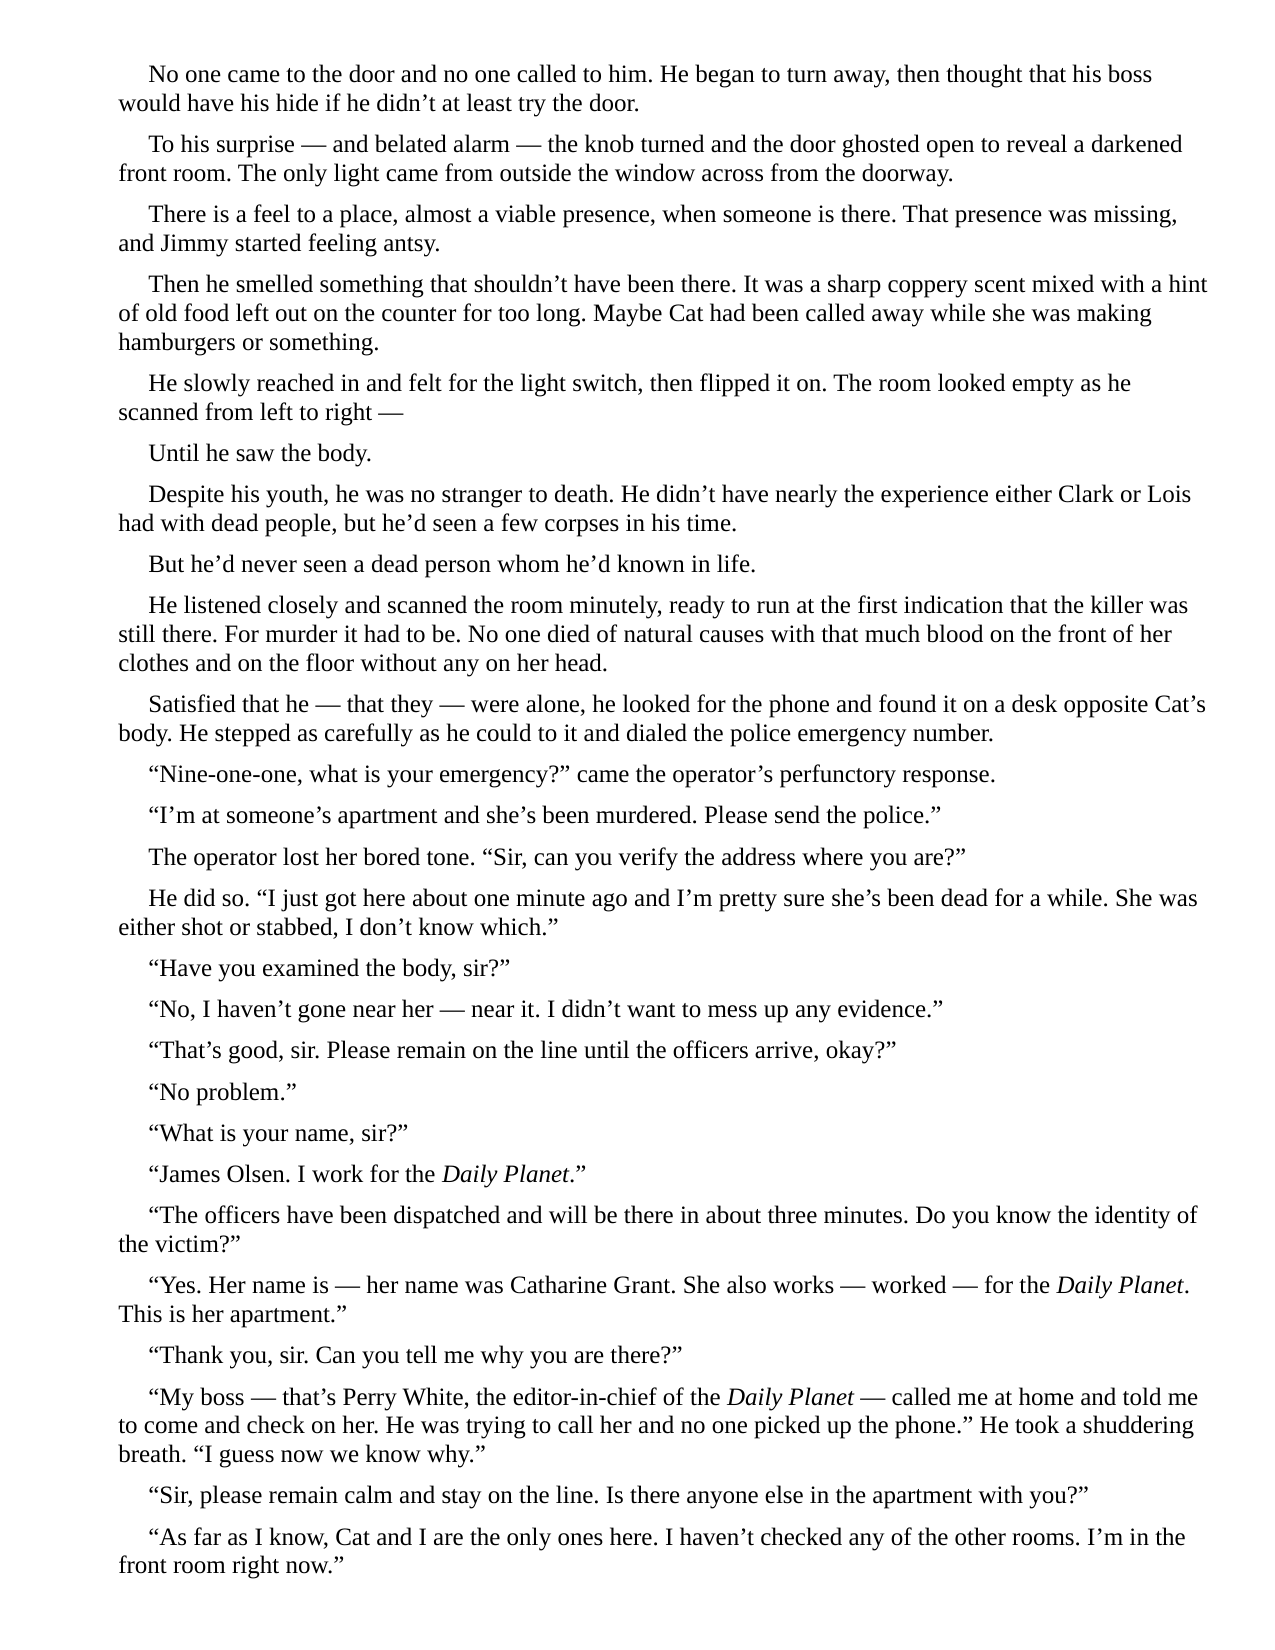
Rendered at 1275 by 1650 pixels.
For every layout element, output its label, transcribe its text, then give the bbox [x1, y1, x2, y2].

text Despite his youth, he was no stranger to death. He didn’t have nearly the experience either Clark or Lois had with dead people, but he’d seen a few corpses in his time. [118, 479, 1216, 537]
text “What is your name, sir?” [118, 1118, 1216, 1147]
text “Thank you, sir. Can you tell me why you are there?” [118, 1340, 1216, 1369]
text “No, I haven’t gone near her — near it. I didn’t want to mess up any evidence.” [118, 994, 1216, 1023]
text He listened closely and scanned the room minutely, ready to run at the first indication that the killer was still there. For murder it had to be. No one died of natural causes with that much blood on the front of her clothes and on the floor without any on her head. [118, 590, 1216, 677]
text He slowly reached in and felt for the light switch, then flipped it on. The room looked empty as he scanned from left to right — [118, 368, 1216, 425]
text Then he smelled something that shouldn’t have been there. It was a sharp coppery scent mixed with a hint of old food left out on the counter for too long. Maybe Cat had been called away while she was making hamburgers or something. [118, 269, 1216, 355]
text “Have you examined the body, sir?” [118, 953, 1216, 982]
text To his surprise — and belated alarm — the knob turned and the door ghosted open to reveal a darkened front room. The only light came from outside the window across from the doorway. [118, 129, 1216, 187]
text “Sir, please remain calm and stay on the line. Is there anyone else in the apartment with you?” [118, 1480, 1216, 1509]
text Satisfied that he — that they — were alone, he looked for the phone and found it on a desk opposite Cat’s body. He stepped as carefully as he could to it and dialed the police emergency number. [118, 689, 1216, 747]
text “James Olsen. I work for the Daily Planet.” [118, 1159, 1216, 1188]
text “The officers have been dispatched and will be there in about three minutes. Do you know the identity of the victim?” [118, 1200, 1216, 1258]
text Until he saw the body. [118, 438, 1216, 467]
text “I’m at someone’s apartment and she’s been murdered. Please send the police.” [118, 800, 1216, 829]
text “As far as I know, Cat and I are the only ones here. I haven’t checked any of the other rooms. I’m in the front room right now.” [118, 1522, 1216, 1579]
text There is a feel to a place, almost a viable presence, when someone is there. That presence was missing, and Jimmy started feeling antsy. [118, 199, 1216, 257]
text “No problem.” [118, 1077, 1216, 1105]
text No one came to the door and no one called to him. He began to turn away, then thought that his boss would have his hide if he didn’t at least try the door. [118, 59, 1216, 117]
text “Yes. Her name is — her name was Catharine Grant. She also works — worked — for the Daily Planet. This is her apartment.” [118, 1270, 1216, 1328]
text “That’s good, sir. Please remain on the line until the officers arrive, okay?” [118, 1035, 1216, 1064]
text But he’d never seen a dead person whom he’d known in life. [118, 549, 1216, 578]
text The operator lost her bored tone. “Sir, can you verify the address where you are?” [118, 842, 1216, 870]
text “Nine-one-one, what is your emergency?” came the operator’s perfunctory response. [118, 759, 1216, 788]
text “My boss — that’s Perry White, the editor-in-chief of the Daily Planet — called me at home and told me to come and check on her. He was trying to call her and no one picked up the phone.” He took a shuddering breath. “I guess now we know why.” [118, 1382, 1216, 1468]
text He did so. “I just got here about one minute ago and I’m pretty sure she’s been dead for a while. She was either shot or stabbed, I don’t know which.” [118, 883, 1216, 940]
